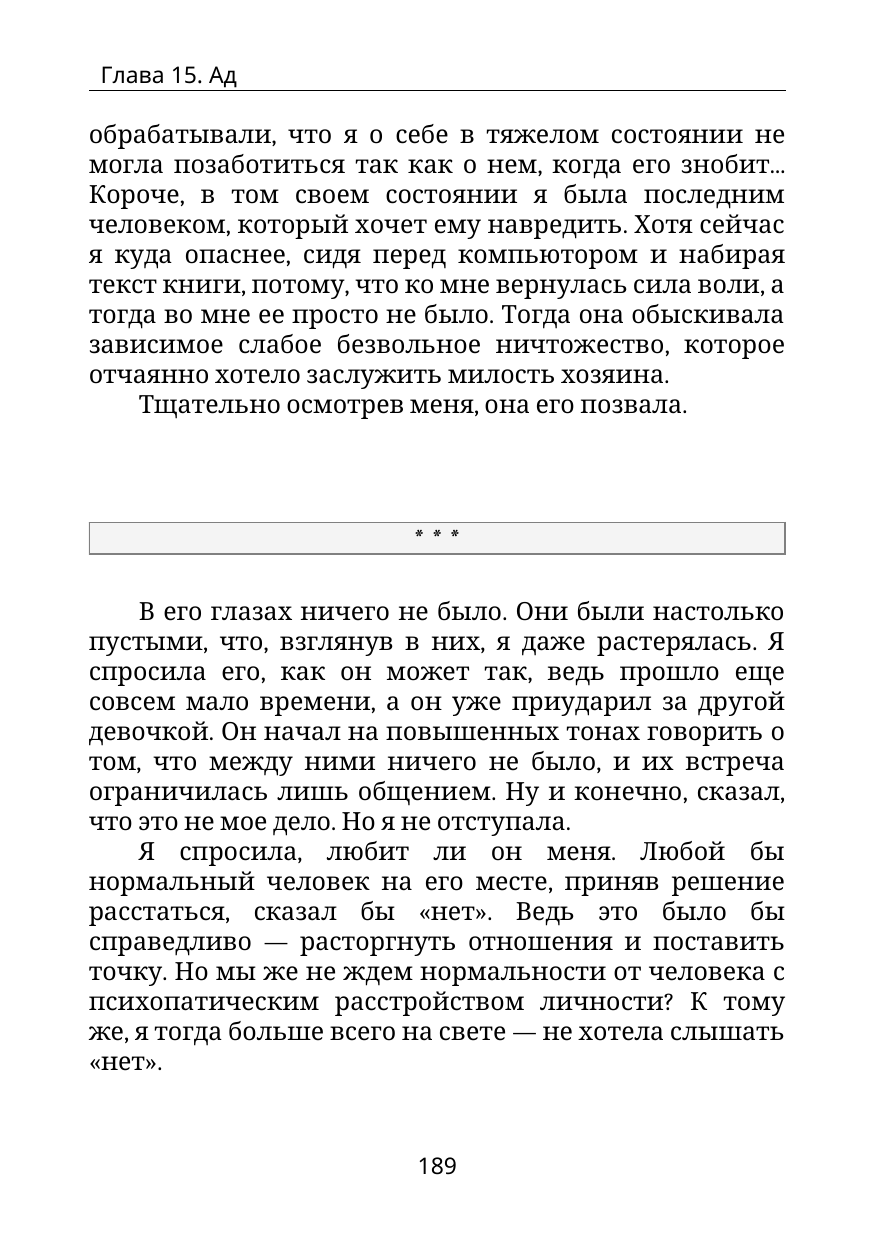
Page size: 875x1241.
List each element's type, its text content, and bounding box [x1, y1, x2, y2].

text Я спросила, любит ли он меня. Любой бы нормальный человек на его месте, приняв решение расстаться, сказал бы «нет». Ведь это было бы справедливо — расторгнуть отношения и поставить точку. Но мы же не ждем нормальности от человека с психопатическим расстройством личности? К тому же, я тогда больше всего на свете — не хотела слышать «нет». [88, 836, 786, 1076]
text В его глазах ничего не было. Они были настолько пустыми, что, взглянув в них, я даже растерялась. Я спросила его, как он может так, ведь прошло еще совсем мало времени, а он уже приударил за другой девочкой. Он начал на повышенных тонах говорить о том, что между ними ничего не было, и их встреча ограничилась лишь общением. Ну и конечно, сказал, что это не мое дело. Но я не отступала. [88, 596, 786, 836]
subtitle * * * [90, 523, 784, 553]
text обрабатывали, что я о себе в тяжелом состоянии не могла позаботиться так как о нем, когда его знобит... Короче, в том своем состоянии я была последним человеком, который хочет ему навредить. Хотя сейчас я куда опаснее, сидя перед компьютором и набирая текст книги, потому, что ко мне вернулась сила воли, а тогда во мне ее просто не было. Тогда она обыскивала зависимое слабое безвольное ничтожество, которое отчаянно хотело заслужить милость хозяина. [88, 120, 786, 390]
text Тщательно осмотрев меня, она его позвала. [88, 390, 786, 420]
